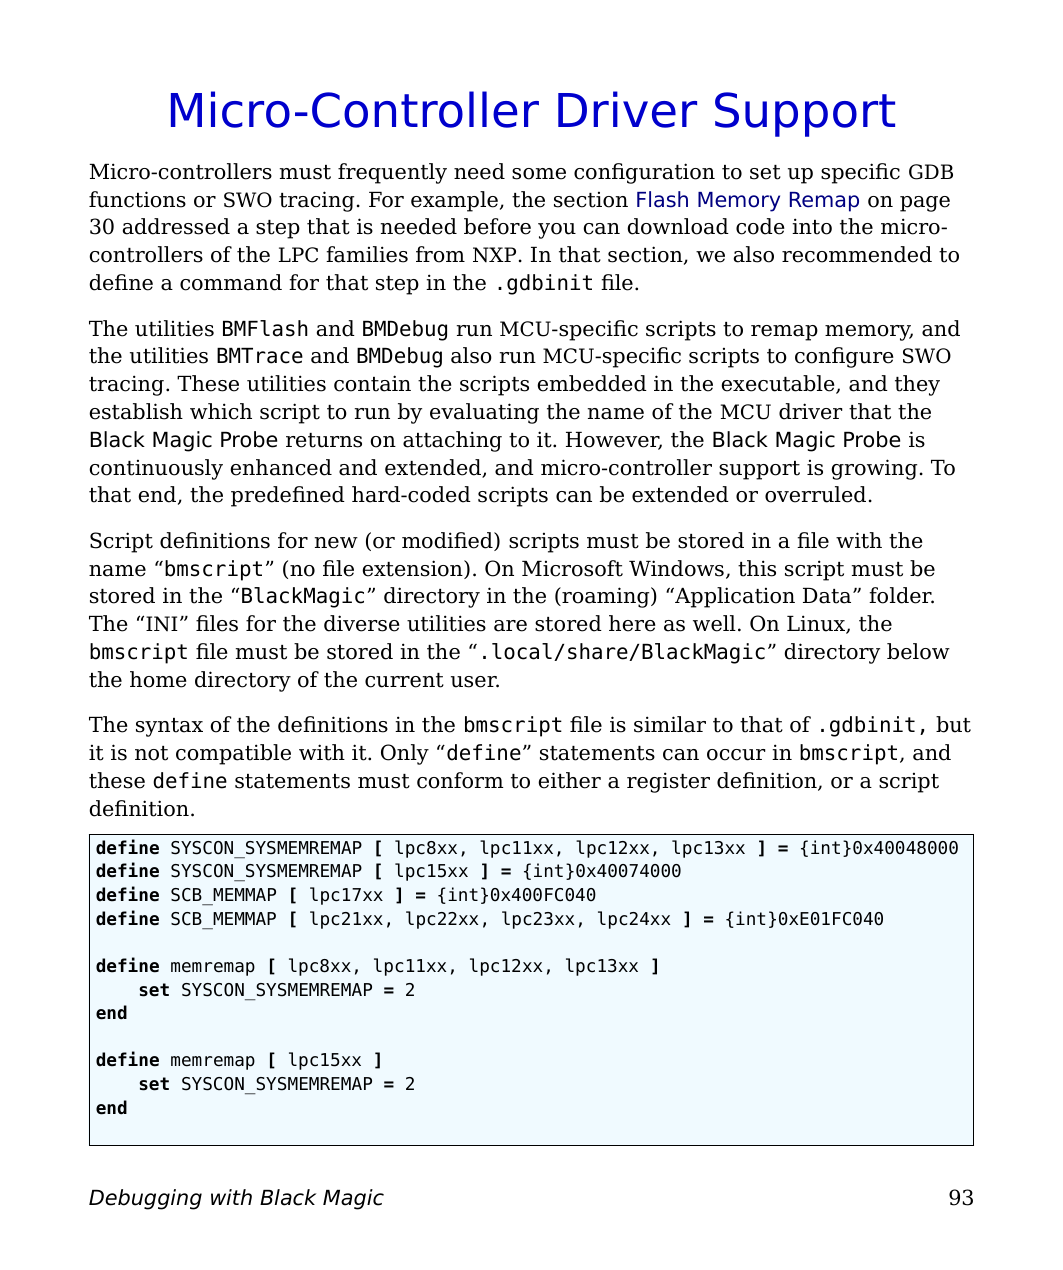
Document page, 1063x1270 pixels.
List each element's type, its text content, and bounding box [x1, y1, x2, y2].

text define SCB_MEMMAP [ lpc21xx, lpc22xx, lpc23xx, lpc24xx ] = {int}0xE01FC040 [90, 904, 973, 928]
text define memremap [ lpc8xx, lpc11xx, lpc12xx, lpc13xx ] [90, 952, 973, 976]
text end [90, 999, 973, 1023]
text define memremap [ lpc15xx ] [90, 1046, 973, 1070]
text set SYSCON_SYSMEMREMAP = 2 [90, 976, 973, 999]
text define SYSCON_SYSMEMREMAP [ lpc15xx ] = {int}0x40074000 [90, 857, 973, 881]
text end [90, 1094, 973, 1117]
text Micro-controllers must frequently need some configuration to set up specific GDB functions or SWO tracing. For example, the section Flash Memory Remap on page 28 addressed a step that is needed before you can download code into the micro-controllers of the LPC families from NXP. In that section, we also recommended to define a command for that step in the .gdbinit file. [88, 160, 974, 295]
text define SYSCON_SYSMEMREMAP [ lpc8xx, lpc11xx, lpc12xx, lpc13xx ] = {int}0x40048000 [90, 835, 973, 857]
text set SYSCON_SYSMEMREMAP = 2 [90, 1070, 973, 1094]
text The syntax of the definitions in the bmscript file is similar to that of .gdbinit, but it is not compatible with it. Only “define” statements can occur in bmscript, and these define statements must conform to either a register definition, or a script definition. [88, 713, 974, 821]
text Script definitions for new (or modified) scripts must be stored in a file with the name “bmscript” (no file extension). On Microsoft Windows, this script must be stored in the “BlackMagic” directory in the (roaming) “Application Data” folder. The “INI” files for the diverse utilities are stored here as well. On Linux, the bmscript file must be stored in the “.local/share/BlackMagic” directory below the home directory of the current user. [88, 529, 974, 692]
text define SCB_MEMMAP [ lpc17xx ] = {int}0x400FC040 [90, 881, 973, 904]
text The utilities BMFlash and BMDebug run MCU-specific scripts to remap memory, and the utilities BMTrace and BMDebug also run MCU-specific scripts to configure SWO tracing. These utilities contain the scripts embedded in the executable, and they establish which script to run by evaluating the name of the MCU driver that the Black Magic Probe returns on attaching to it. However, the Black Magic Probe is continuously enhanced and extended, and micro-controller support is growing. To that end, the predefined hard-coded scripts can be extended or overruled. [88, 317, 974, 508]
subtitle Micro-Controller Driver Support [88, 84, 974, 138]
